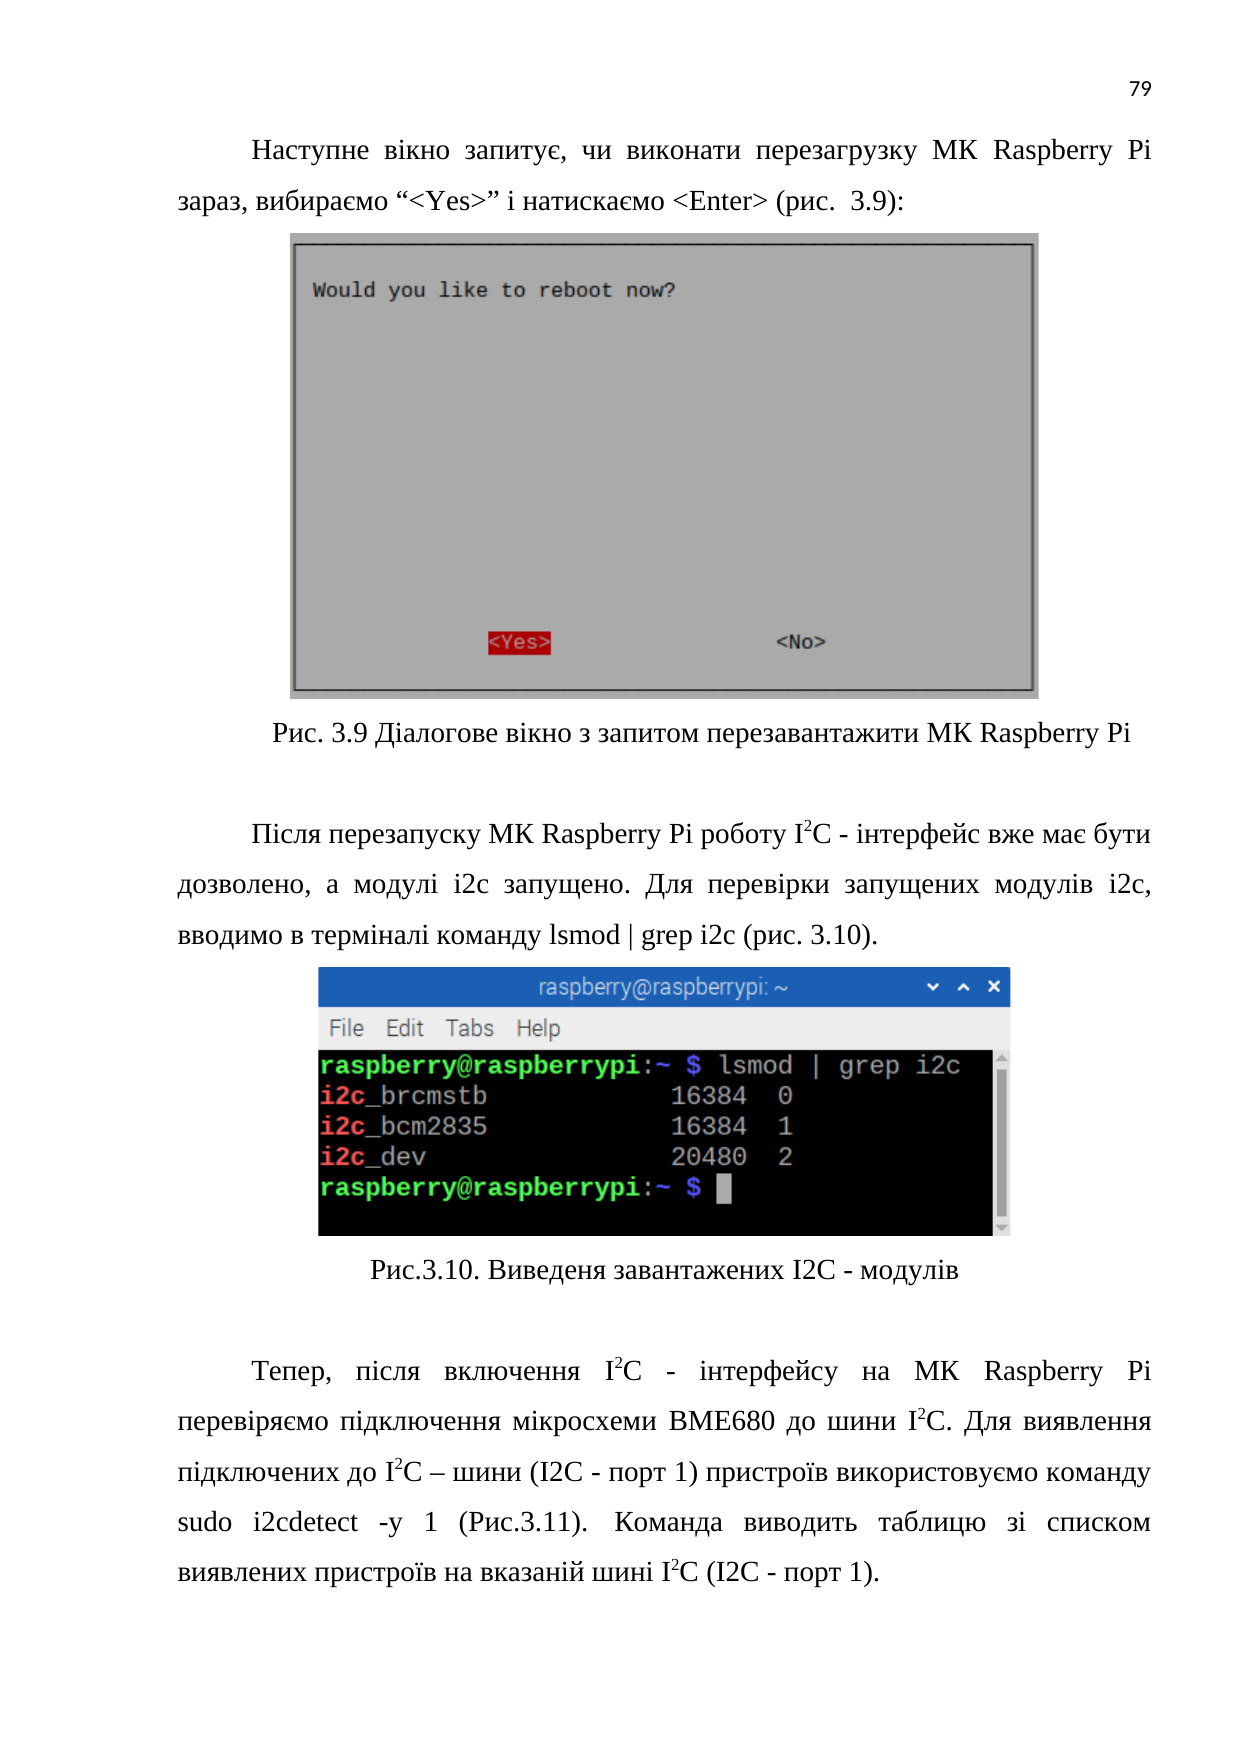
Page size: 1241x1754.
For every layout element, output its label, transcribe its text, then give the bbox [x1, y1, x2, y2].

text Рис.3.10. Виведеня завантажених I2C - модулів [177, 1252, 1152, 1286]
picture [290, 233, 1039, 699]
text Наступне вікно запитує, чи виконати перезагрузку МК Raspberry Pi зараз, вибираємо “<Yes>” і натискаємо <Enter> (рис. 3.9): [177, 132, 1152, 216]
text Рис. 3.9 Діалогове вікно з запитом перезавантажити МК Raspberry Pi [177, 716, 1152, 749]
text Тепер, після включення I2C - інтерфейсу на МК Raspberry Pi перевіряємо підключення мікросхеми BME680 до шини I2C. Для виявлення підключених до I2C – шини (I2C - порт 1) пристроїв використовуємо команду sudo i2cdetect -y 1 (Рис.3.11). Команда виводить таблицю зі списком виявлених пристроїв на вказаній шині I2C (I2C - порт 1). [177, 1353, 1152, 1588]
text Після перезапуску МК Raspberry Pi роботу I2C - інтерфейс вже має бути дозволено, а модулі i2c запущено. Для перевірки запущених модулів i2c, вводимо в терміналі команду lsmod | grep i2c (рис. 3.10). [177, 816, 1152, 950]
picture [318, 967, 1011, 1236]
